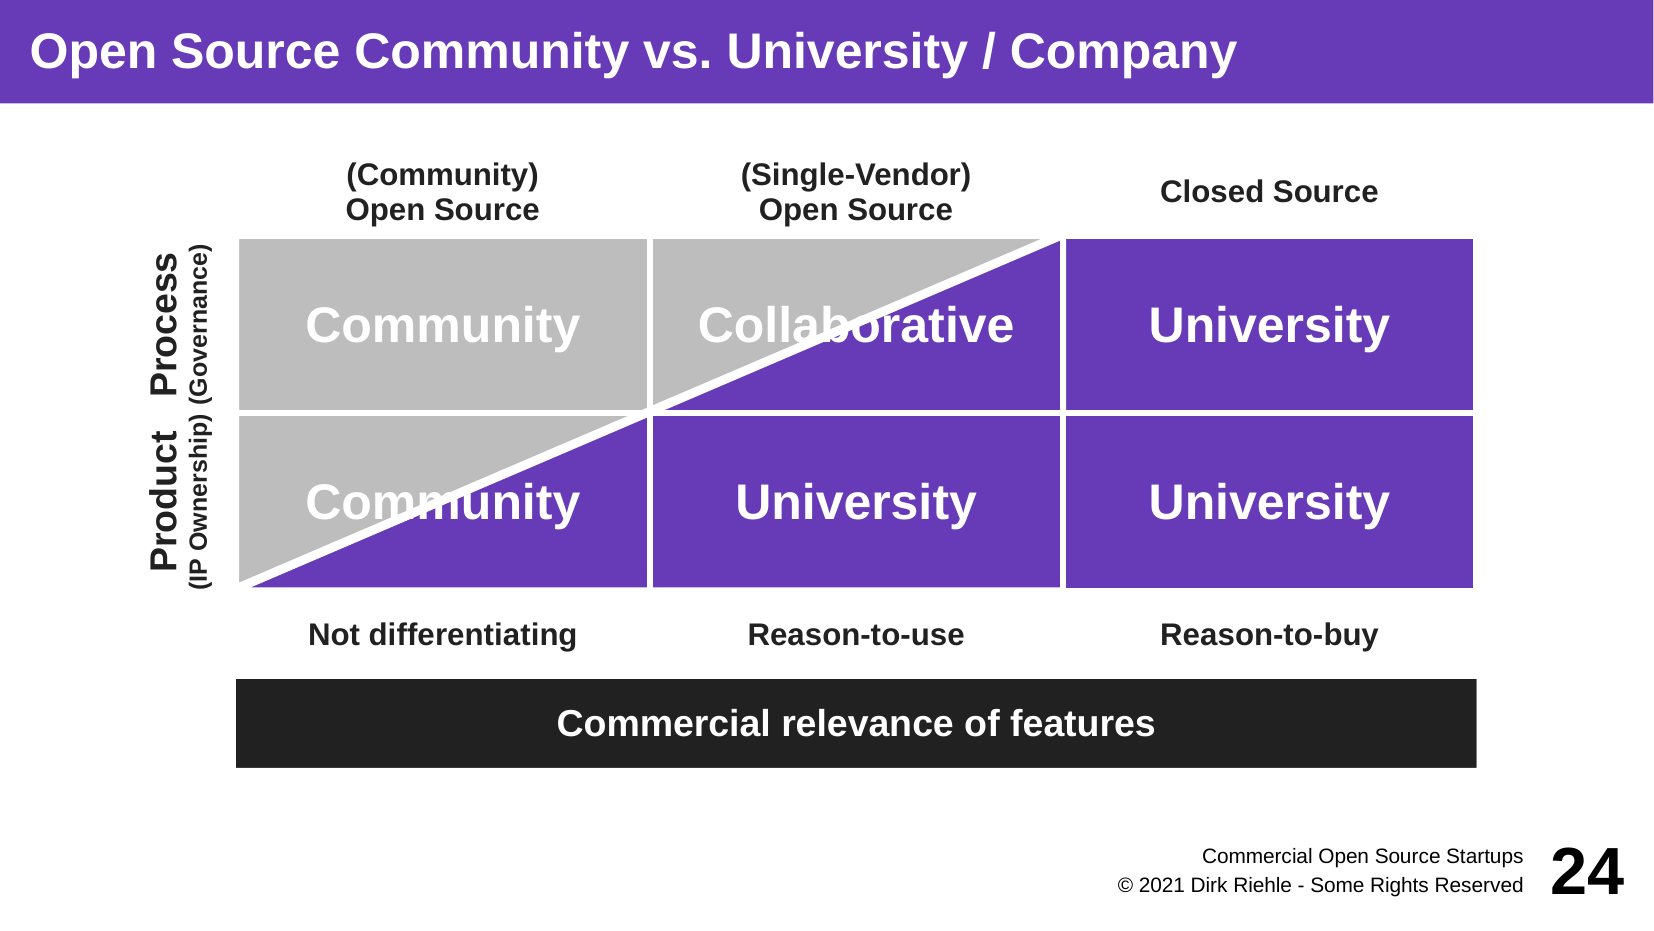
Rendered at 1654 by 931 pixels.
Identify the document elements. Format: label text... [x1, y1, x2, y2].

text_box University [1064, 237, 1477, 413]
text_box University [1063, 413, 1477, 590]
text_box Collaborative [649, 237, 1063, 413]
text_box Product (IP Ownership) [118, 443, 237, 621]
text_box Commercial relevance of features [236, 679, 1477, 768]
text_box Reason-to-buy [1062, 590, 1477, 679]
text_box Not differentiating [236, 590, 649, 679]
text_box University [649, 413, 1063, 590]
text_box Process (Governance) [118, 206, 237, 443]
text_box Closed Source [1062, 147, 1477, 237]
text_box Reason-to-use [649, 590, 1062, 679]
text_box (Single-Vendor) Open Source [649, 147, 1062, 237]
text_box Community [237, 237, 649, 413]
text_box (Community) Open Source [236, 147, 649, 237]
title Open Source Community vs. University / Company [0, 0, 1654, 104]
text_box Community [237, 413, 649, 590]
